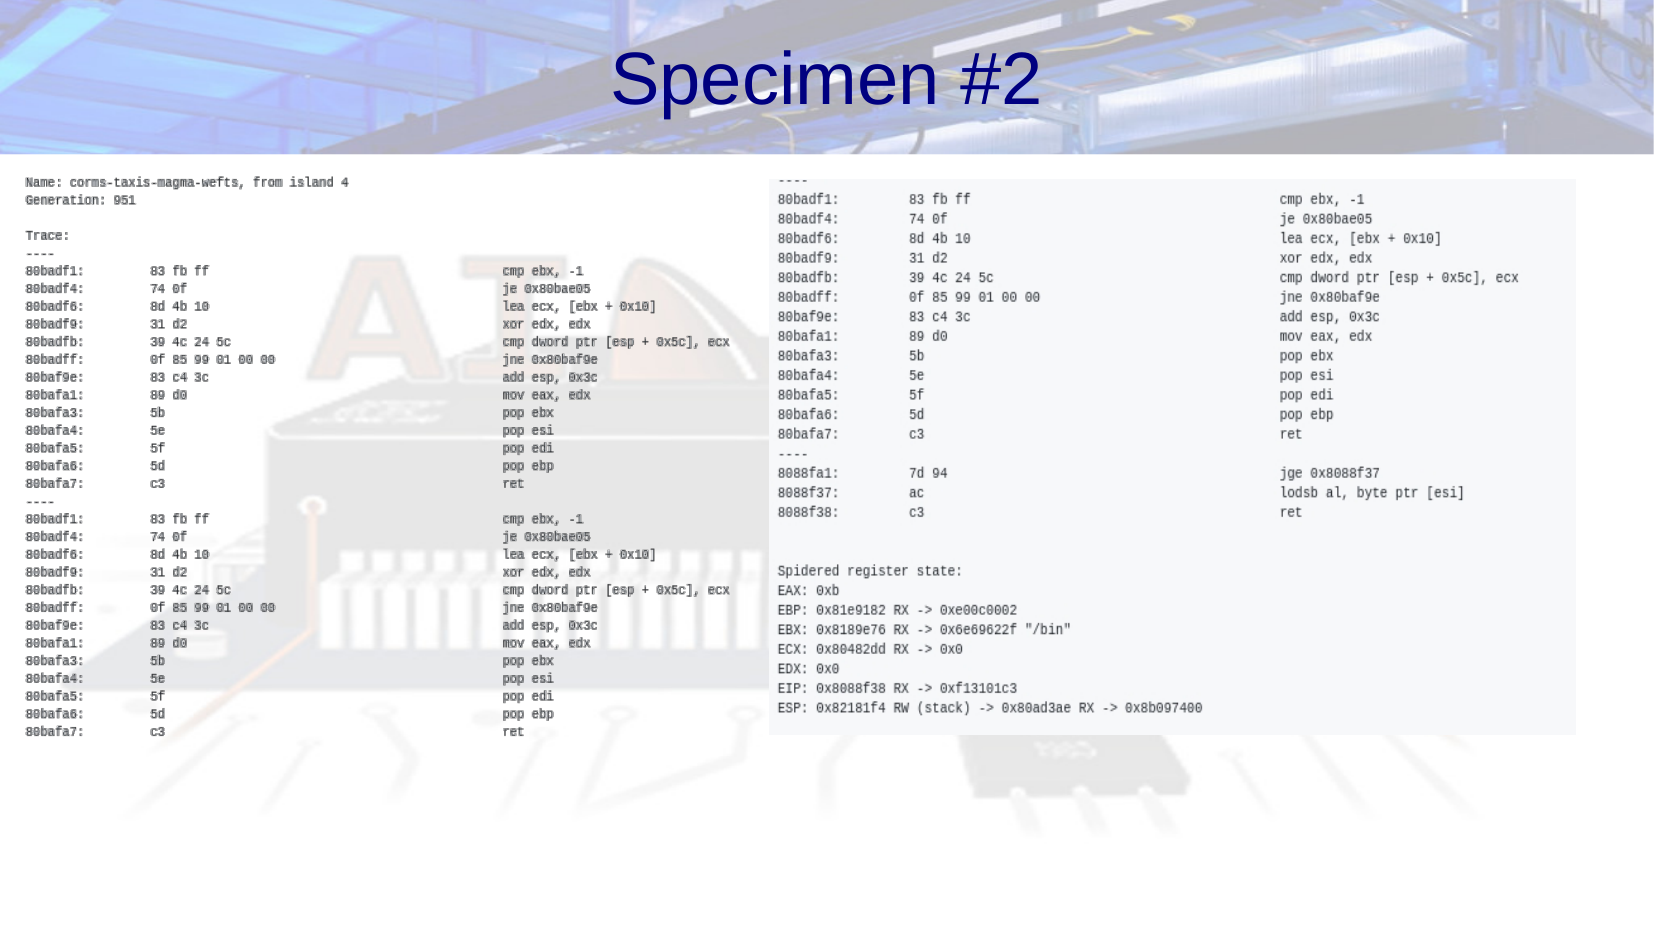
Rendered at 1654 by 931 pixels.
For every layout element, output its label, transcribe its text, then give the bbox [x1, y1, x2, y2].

title Specimen #2 [82, 37, 1571, 121]
picture [0, 0, 1654, 931]
